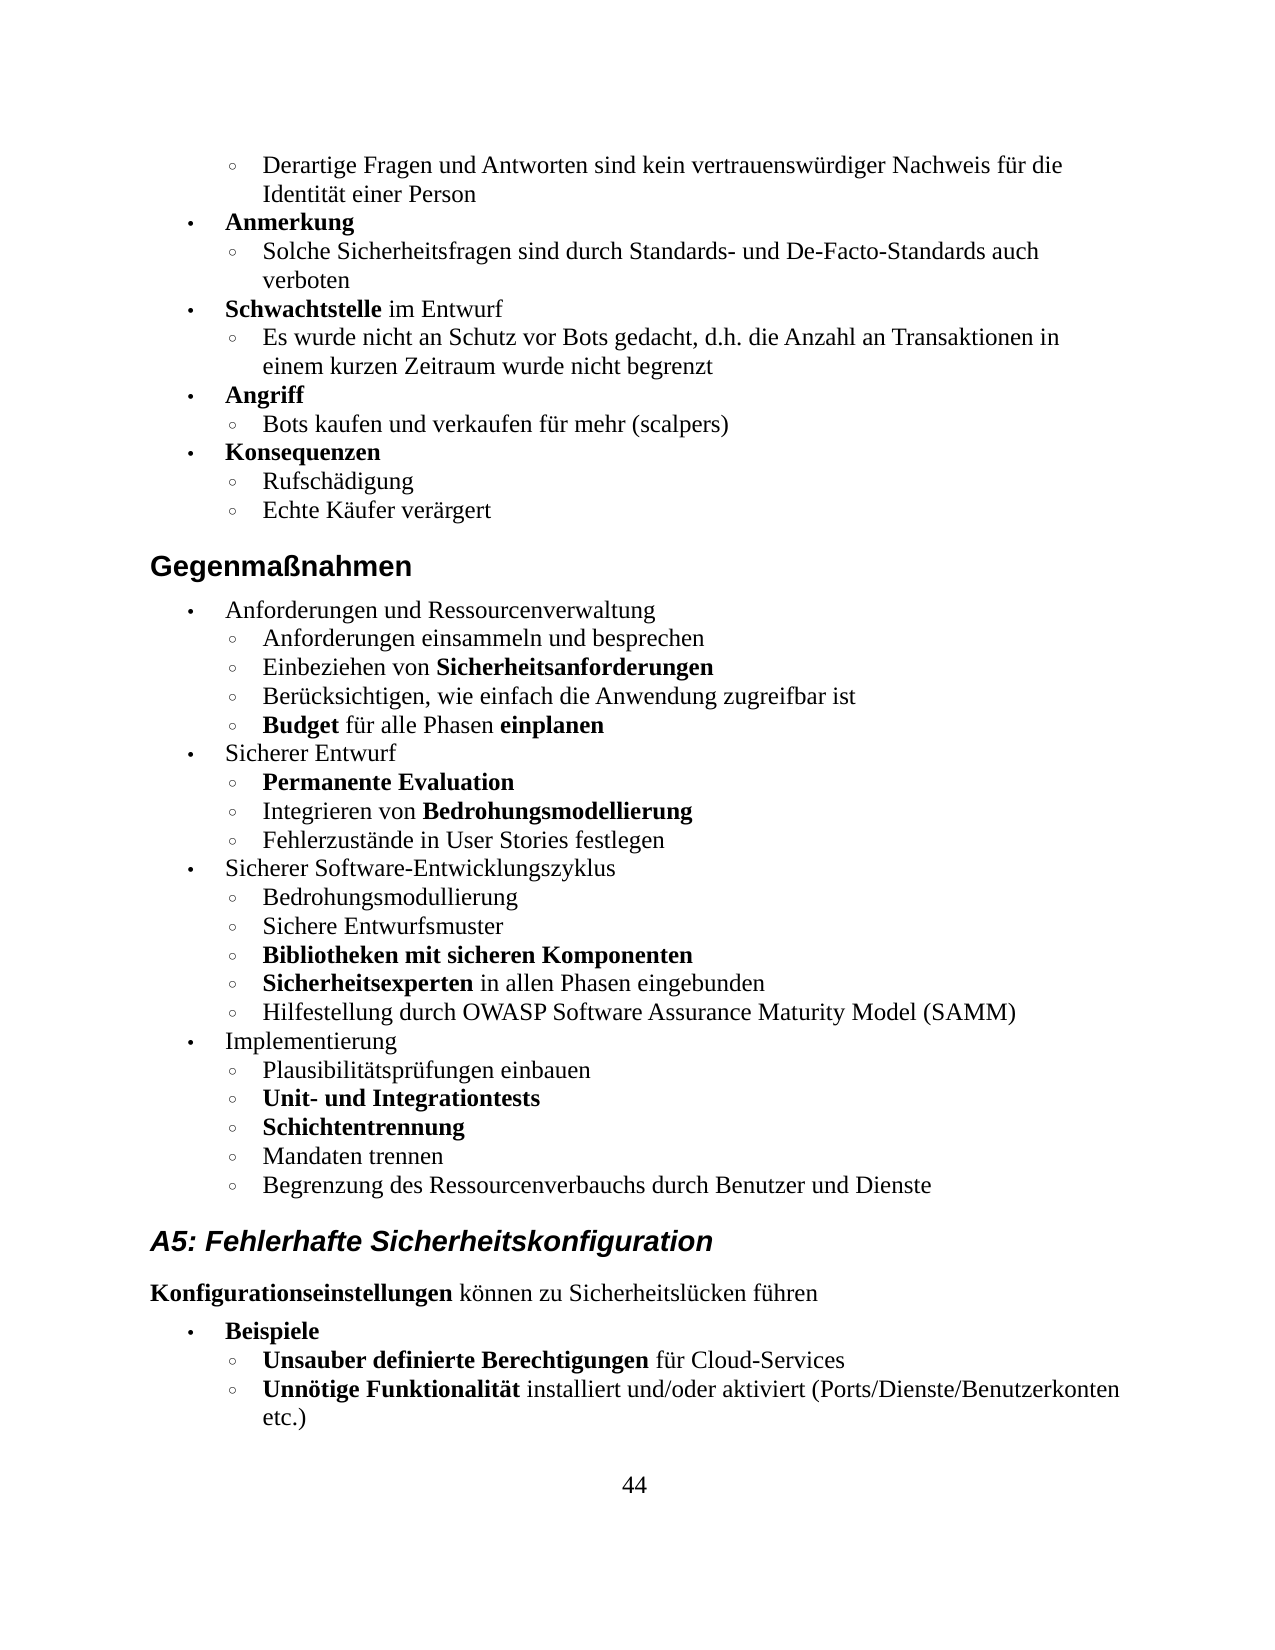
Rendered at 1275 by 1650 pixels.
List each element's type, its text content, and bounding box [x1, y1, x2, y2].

list Berücksichtigen, wie einfach die Anwendung zugreifbar ist [225, 681, 1125, 710]
list Anforderungen einsammeln und besprechen [225, 623, 1125, 652]
list Budget für alle Phasen einplanen [225, 710, 1125, 738]
list Bots kaufen und verkaufen für mehr (scalpers) [225, 409, 1125, 437]
list Anforderungen und Ressourcenverwaltung [187, 595, 1125, 623]
list Anmerkung [187, 207, 1125, 236]
list Schichtentrennung [225, 1112, 1125, 1141]
list Sicherer Entwurf [187, 738, 1125, 767]
text Konfigurationseinstellungen können zu Sicherheitslücken führen [150, 1278, 1125, 1307]
list Implementierung [187, 1026, 1125, 1055]
list Hilfestellung durch OWASP Software Assurance Maturity Model (SAMM) [225, 997, 1125, 1026]
list Beispiele [187, 1316, 1125, 1345]
subtitle Gegenmaßnahmen [150, 549, 1125, 582]
list Fehlerzustände in User Stories festlegen [225, 825, 1125, 853]
list Integrieren von Bedrohungsmodellierung [225, 796, 1125, 825]
list Permanente Evaluation [225, 767, 1125, 796]
list Begrenzung des Ressourcenverbauchs durch Benutzer und Dienste [225, 1170, 1125, 1198]
list Es wurde nicht an Schutz vor Bots gedacht, d.h. die Anzahl an Transaktionen in einem kurzen Zeitraum wurde nicht begrenzt [225, 322, 1125, 380]
list Unsauber definierte Berechtigungen für Cloud-Services [225, 1345, 1125, 1374]
list Sicherer Software-Entwicklungszyklus [187, 853, 1125, 882]
list Konsequenzen [187, 437, 1125, 466]
list Unnötige Funktionalität installiert und/oder aktiviert (Ports/Dienste/Benutzerkonten etc.) [225, 1374, 1125, 1431]
list Rufschädigung [225, 466, 1125, 495]
list Echte Käufer verärgert [225, 495, 1125, 524]
list Bibliotheken mit sicheren Komponenten [225, 940, 1125, 968]
list Bedrohungsmodullierung [225, 882, 1125, 911]
list Mandaten trennen [225, 1141, 1125, 1170]
list Solche Sicherheitsfragen sind durch Standards- und De-Facto-Standards auch verboten [225, 236, 1125, 294]
list Unit- und Integrationtests [225, 1083, 1125, 1112]
list Sichere Entwurfsmuster [225, 911, 1125, 940]
list Sicherheitsexperten in allen Phasen eingebunden [225, 968, 1125, 997]
subtitle A5: Fehlerhafte Sicherheitskonfiguration [150, 1223, 1125, 1257]
list Angriff [187, 380, 1125, 409]
list Derartige Fragen und Antworten sind kein vertrauenswürdiger Nachweis für die Identität einer Person [225, 150, 1125, 207]
list Plausibilitätsprüfungen einbauen [225, 1055, 1125, 1083]
list Schwachtstelle im Entwurf [187, 294, 1125, 322]
list Einbeziehen von Sicherheitsanforderungen [225, 652, 1125, 681]
